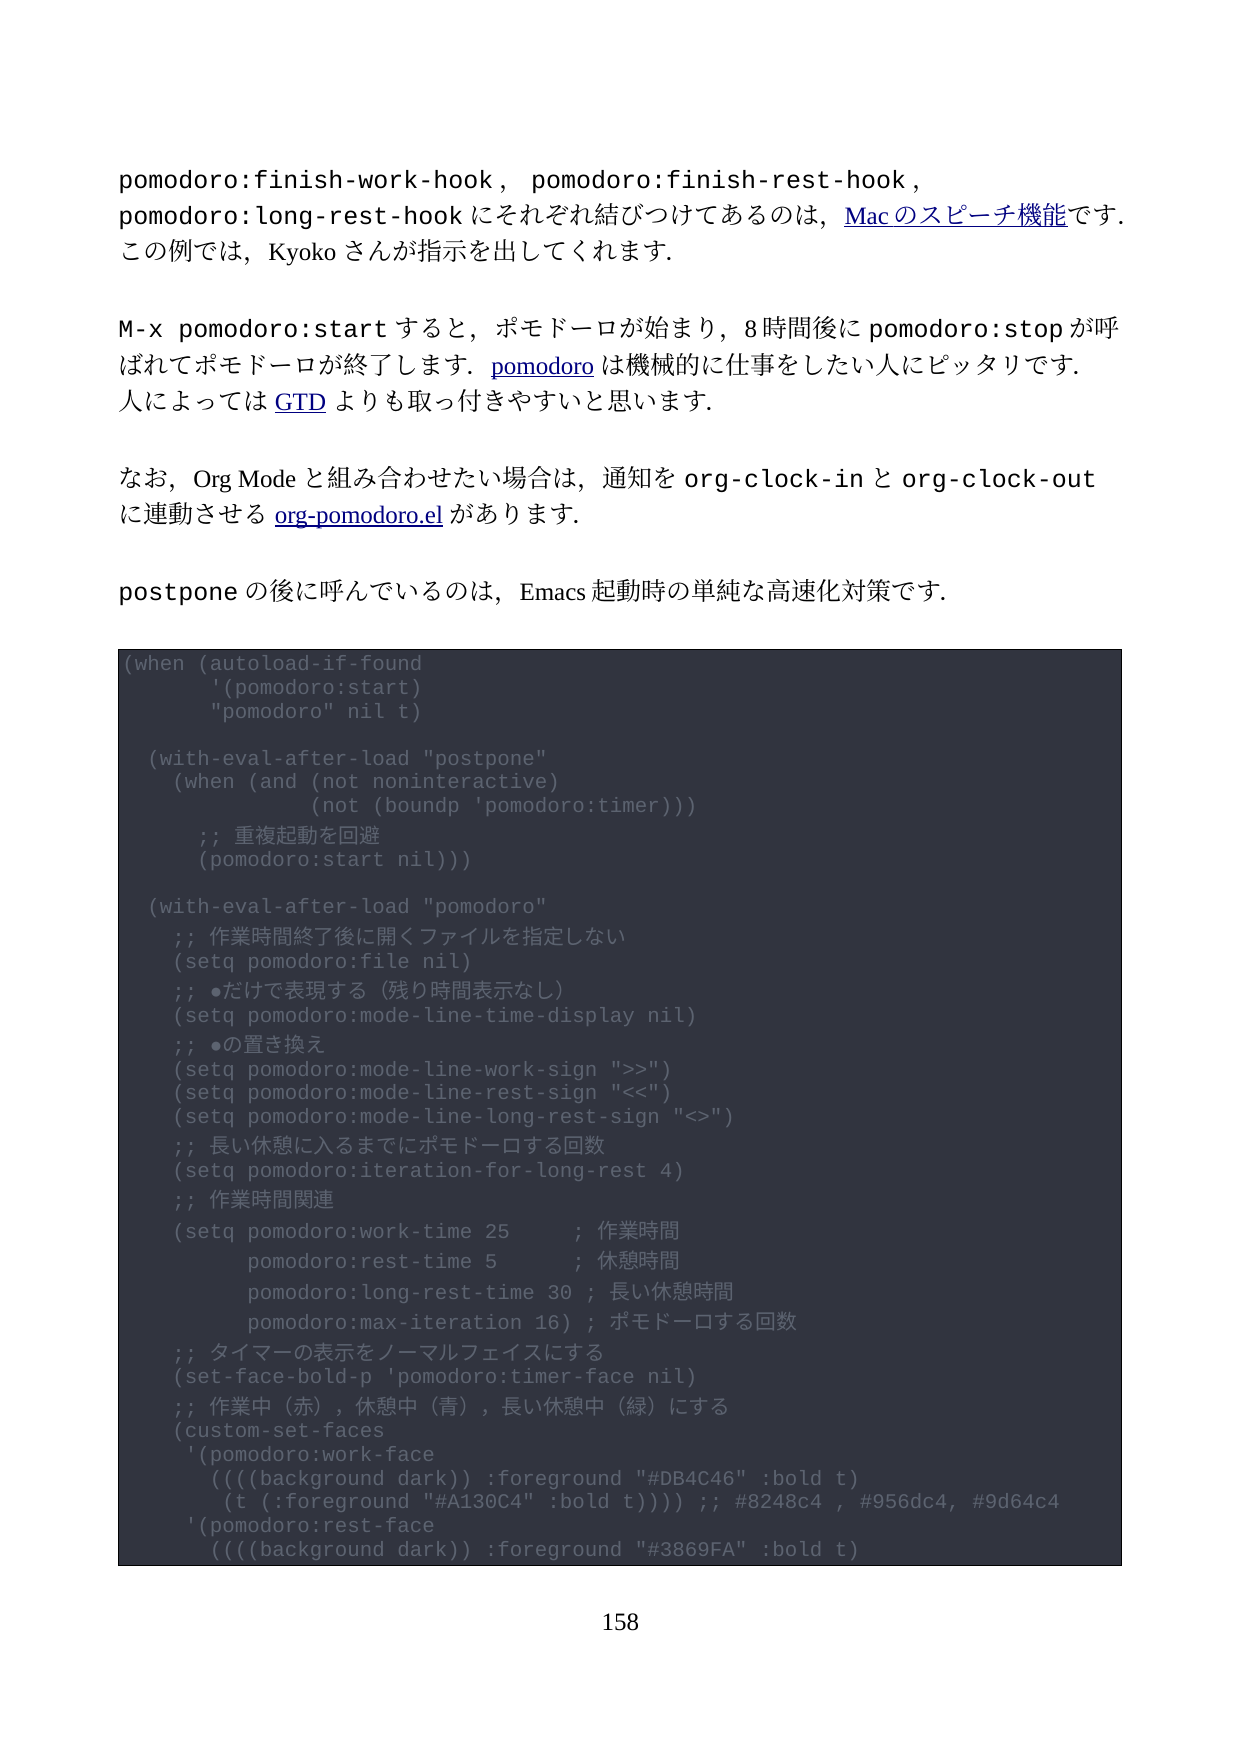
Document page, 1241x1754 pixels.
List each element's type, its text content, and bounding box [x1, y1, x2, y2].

text ;; タイマーの表示をノーマルフェイスにする [119, 1332, 1121, 1362]
text (with-eval-after-load "postpone" [119, 744, 1121, 768]
text ;; ●だけで表現する（残り時間表示なし） [119, 970, 1121, 1001]
text pomodoro:max-iteration 16) ; ポモドーロする回数 [119, 1301, 1121, 1332]
text (setq pomodoro:file nil) [119, 947, 1121, 970]
text ;; 重複起動を回避 [119, 815, 1121, 845]
text '(pomodoro:start) [119, 673, 1121, 697]
text なお，Org Mode と組み合わせたい場合は，通知を org-clock-in と org-clock-out に連動させる org-pomodoro.el があります． [118, 458, 1122, 559]
text postpone の後に呼んでいるのは，Emacs起動時の単純な高速化対策です． [118, 572, 1122, 637]
text (setq pomodoro:mode-line-time-display nil) [119, 1001, 1121, 1024]
text (custom-set-faces [119, 1416, 1121, 1440]
text pomodoro:finish-work-hook ， pomodoro:finish-rest-hook ， pomodoro:long-rest-hook にそれぞれ結びつけてあるのは，Macのスピーチ機能です．この例では，Kyoko さんが指示を出してくれます． [118, 159, 1122, 297]
text (setq pomodoro:mode-line-rest-sign "<<") [119, 1078, 1121, 1102]
text (setq pomodoro:iteration-for-long-rest 4) [119, 1156, 1121, 1180]
text (setq pomodoro:mode-line-work-sign ">>") [119, 1055, 1121, 1078]
text (not (boundp 'pomodoro:timer))) [119, 791, 1121, 815]
text ;; 作業時間関連 [119, 1180, 1121, 1210]
text ((((background dark)) :foreground "#DB4C46" :bold t) [119, 1464, 1121, 1487]
text ;; 作業中（赤），休憩中（青），長い休憩中（緑）にする [119, 1386, 1121, 1416]
text (with-eval-after-load "pomodoro" [119, 893, 1121, 916]
text (setq pomodoro:mode-line-long-rest-sign "<>") [119, 1102, 1121, 1126]
text ;; 作業時間終了後に開くファイルを指定しない [119, 916, 1121, 947]
text ;; ●の置き換え [119, 1024, 1121, 1055]
text "pomodoro" nil t) [119, 697, 1121, 720]
text (when (and (not noninteractive) [119, 768, 1121, 791]
text (setq pomodoro:work-time 25 ; 作業時間 [119, 1210, 1121, 1241]
text (pomodoro:start nil))) [119, 845, 1121, 869]
text [118, 118, 1122, 147]
text M-x pomodoro:start すると，ポモドーロが始まり，8時間後に pomodoro:stop が呼ばれてポモドーロが終了します．pomodoro は機械的に仕事をしたい人にピッタリです．人によっては GTD よりも取っ付きやすいと思います． [118, 309, 1122, 446]
text pomodoro:rest-time 5 ; 休憩時間 [119, 1241, 1121, 1271]
text (when (autoload-if-found [119, 650, 1121, 673]
text '(pomodoro:work-face [119, 1440, 1121, 1464]
text ((((background dark)) :foreground "#3869FA" :bold t) [119, 1534, 1121, 1565]
text '(pomodoro:rest-face [119, 1511, 1121, 1534]
text (t (:foreground "#A130C4" :bold t)))) ;; #8248c4 , #956dc4, #9d64c4 [119, 1487, 1121, 1511]
text (set-face-bold-p 'pomodoro:timer-face nil) [119, 1362, 1121, 1386]
text pomodoro:long-rest-time 30 ; 長い休憩時間 [119, 1271, 1121, 1301]
text ;; 長い休憩に入るまでにポモドーロする回数 [119, 1126, 1121, 1156]
